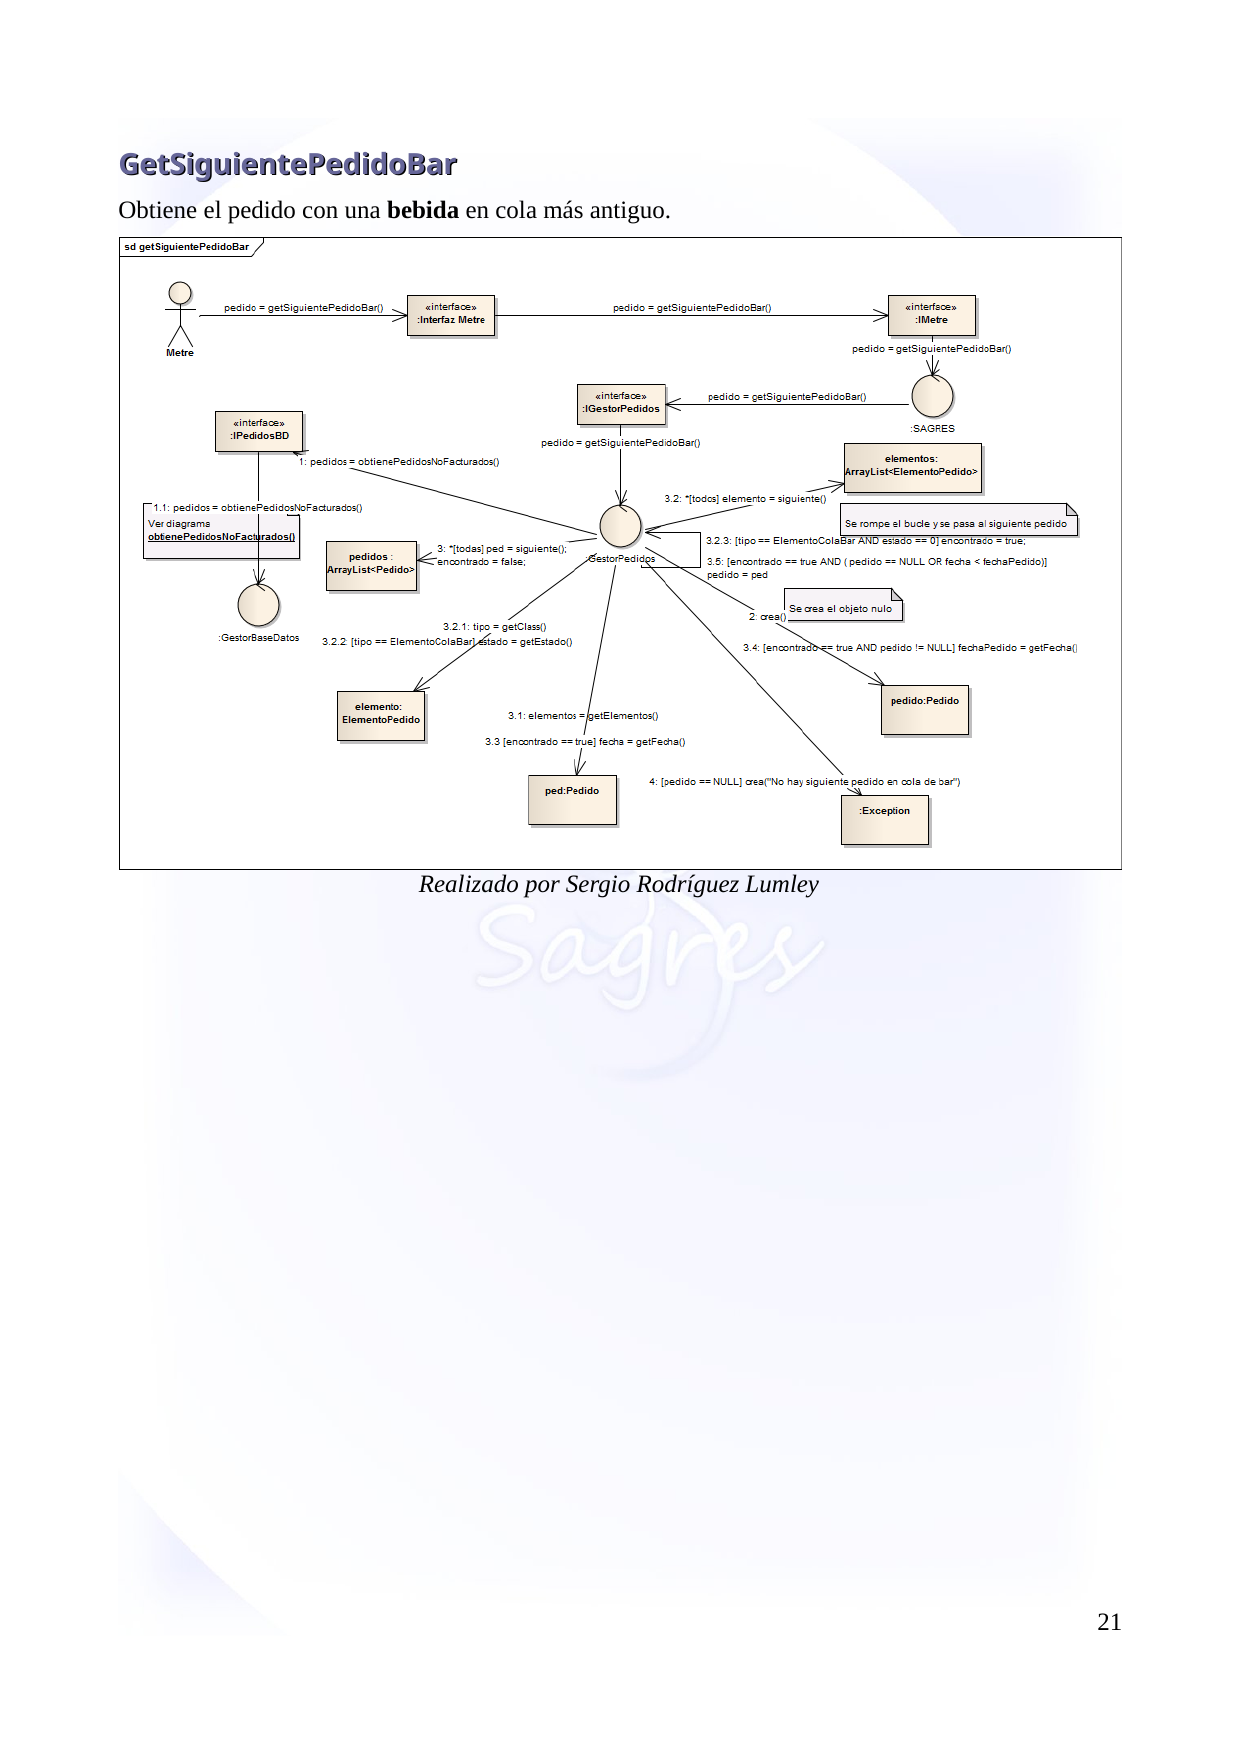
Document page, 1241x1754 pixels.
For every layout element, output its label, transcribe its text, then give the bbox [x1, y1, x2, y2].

text Obtiene el pedido con una bebida en cola más antiguo. [118, 195, 1122, 224]
picture [118, 224, 1122, 870]
picture [118, 898, 1122, 1636]
picture [118, 118, 1122, 143]
text Realizado por Sergio Rodríguez Lumley [118, 870, 1122, 898]
picture [118, 183, 1122, 195]
subtitle GetSiguientePedidoBar [118, 143, 1122, 183]
